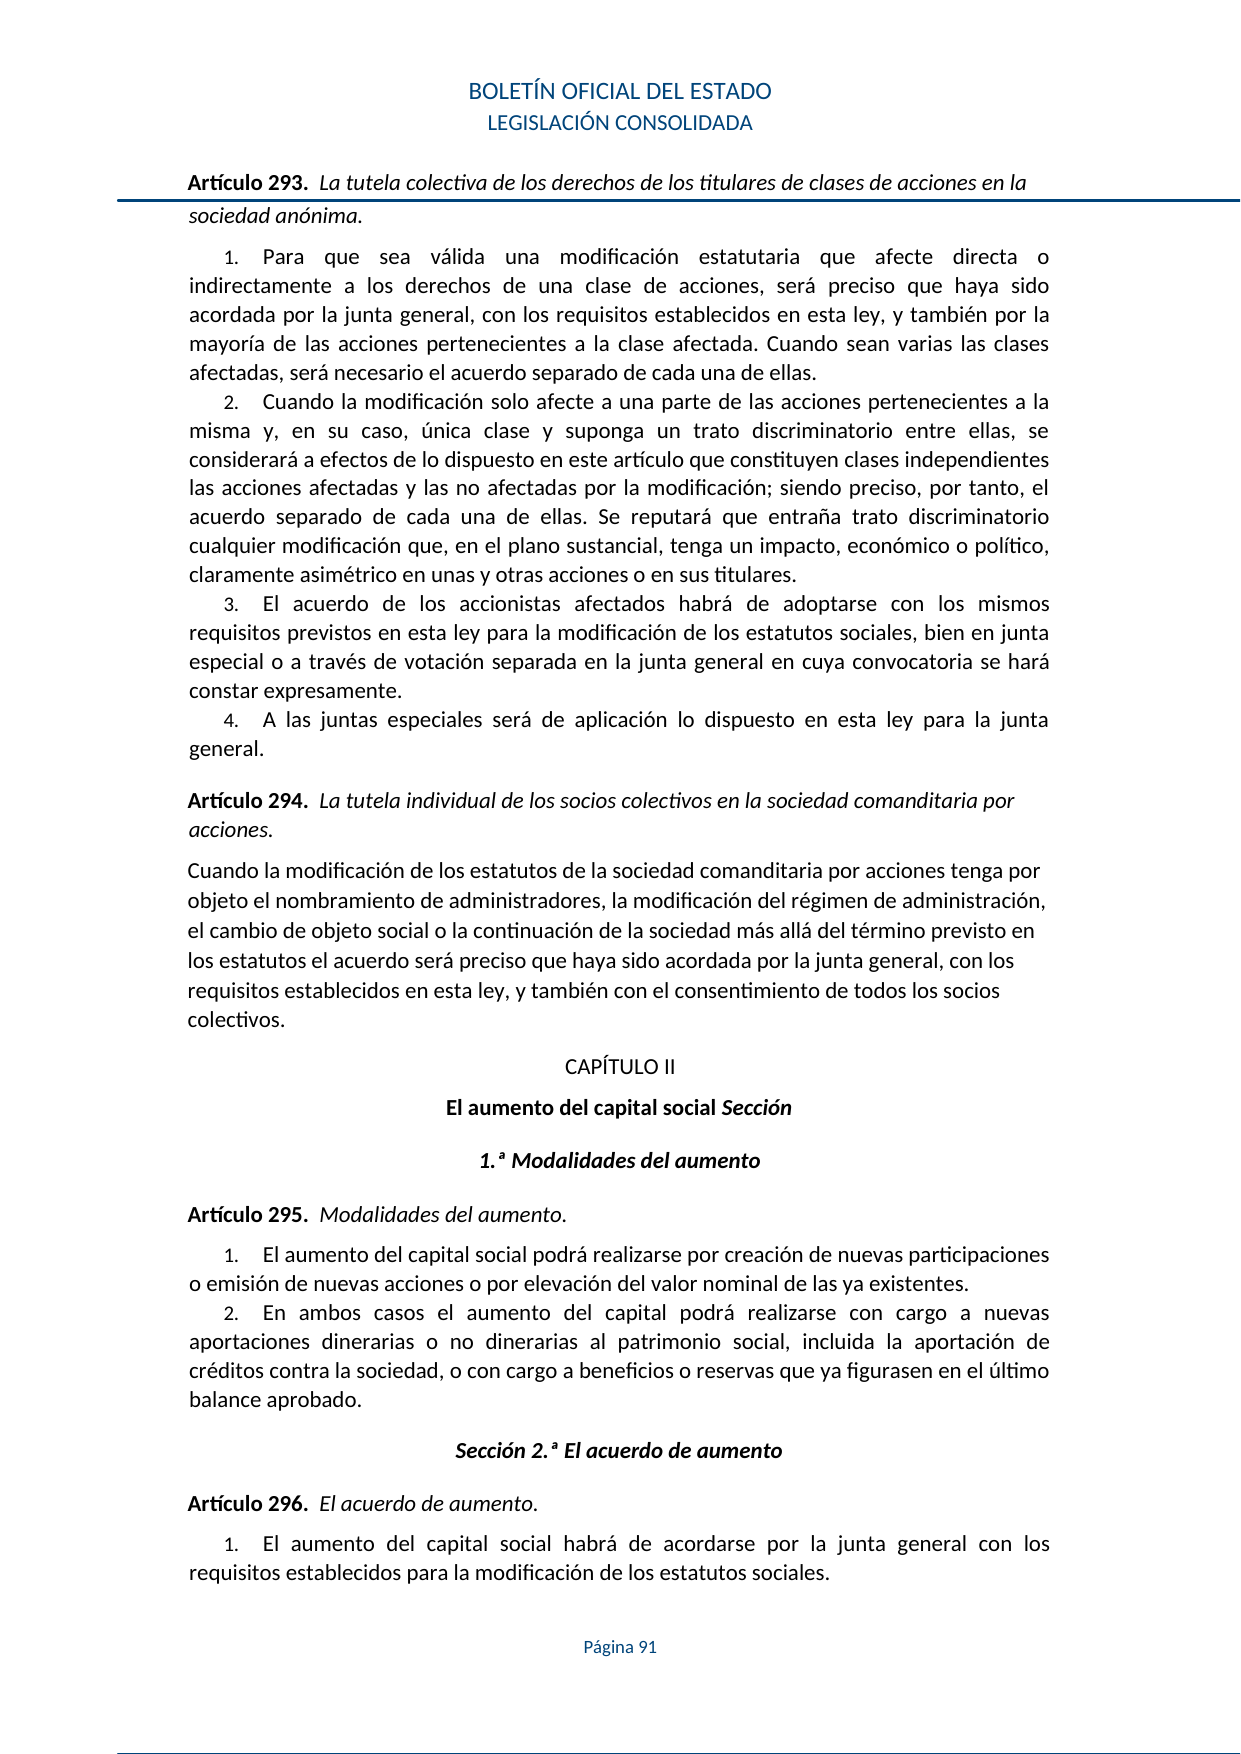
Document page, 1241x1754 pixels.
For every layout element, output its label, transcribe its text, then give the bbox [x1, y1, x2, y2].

text sociedad anónima. [187, 202, 1051, 230]
list El acuerdo de los accionistas afectados habrá de adoptarse con los mismos requisitos previstos en esta ley para la modificación de los estatutos sociales, bien en junta especial o a través de votación separada en la junta general en cuya convocatoria se hará constar expresamente. [189, 589, 1051, 704]
text Sección 2.ª El acuerdo de aumento [189, 1436, 1051, 1464]
text CAPÍTULO II [212, 1052, 1029, 1080]
list El aumento del capital social podrá realizarse por creación de nuevas participaciones o emisión de nuevas acciones o por elevación del valor nominal de las ya existentes. [189, 1240, 1051, 1297]
text Artículo 294. La tutela individual de los socios colectivos en la sociedad comanditaria por acciones. [187, 786, 1051, 844]
text Artículo 296. El acuerdo de aumento. [187, 1489, 1051, 1517]
list En ambos casos el aumento del capital podrá realizarse con cargo a nuevas aportaciones dinerarias o no dinerarias al patrimonio social, incluida la aportación de créditos contra la sociedad, o con cargo a beneficios o reservas que ya figurasen en el último balance aprobado. [189, 1298, 1051, 1413]
text El aumento del capital social Sección 1.ª Modalidades del aumento [434, 1093, 806, 1174]
list Para que sea válida una modificación estatutaria que afecte directa o indirectamente a los derechos de una clase de acciones, será preciso que haya sido acordada por la junta general, con los requisitos establecidos en esta ley, y también por la mayoría de las acciones pertenecientes a la clase afectada. Cuando sean varias las clases afectadas, será necesario el acuerdo separado de cada una de ellas. [189, 242, 1051, 386]
list El aumento del capital social habrá de acordarse por la junta general con los requisitos establecidos para la modificación de los estatutos sociales. [189, 1529, 1051, 1586]
list A las juntas especiales será de aplicación lo dispuesto en esta ley para la junta general. [189, 705, 1051, 762]
text Cuando la modificación de los estatutos de la sociedad comanditaria por acciones tenga por objeto el nombramiento de administradores, la modificación del régimen de administración, el cambio de objeto social o la continuación de la sociedad más allá del término previsto en los estatutos el acuerdo será preciso que haya sido acordada por la junta general, con los requisitos establecidos en esta ley, y también con el consentimiento de todos los socios colectivos. [187, 856, 1051, 1034]
list Cuando la modificación solo afecte a una parte de las acciones pertenecientes a la misma y, en su caso, única clase y suponga un trato discriminatorio entre ellas, se considerará a efectos de lo dispuesto en este artículo que constituyen clases independientes las acciones afectadas y las no afectadas por la modificación; siendo preciso, por tanto, el acuerdo separado de cada una de ellas. Se reputará que entraña trato discriminatorio cualquier modificación que, en el plano sustancial, tenga un impacto, económico o político, claramente asimétrico en unas y otras acciones o en sus titulares. [189, 387, 1051, 588]
text Artículo 293. La tutela colectiva de los derechos de los titulares de clases de acciones en la [187, 168, 1051, 199]
text Artículo 295. Modalidades del aumento. [187, 1200, 1051, 1228]
